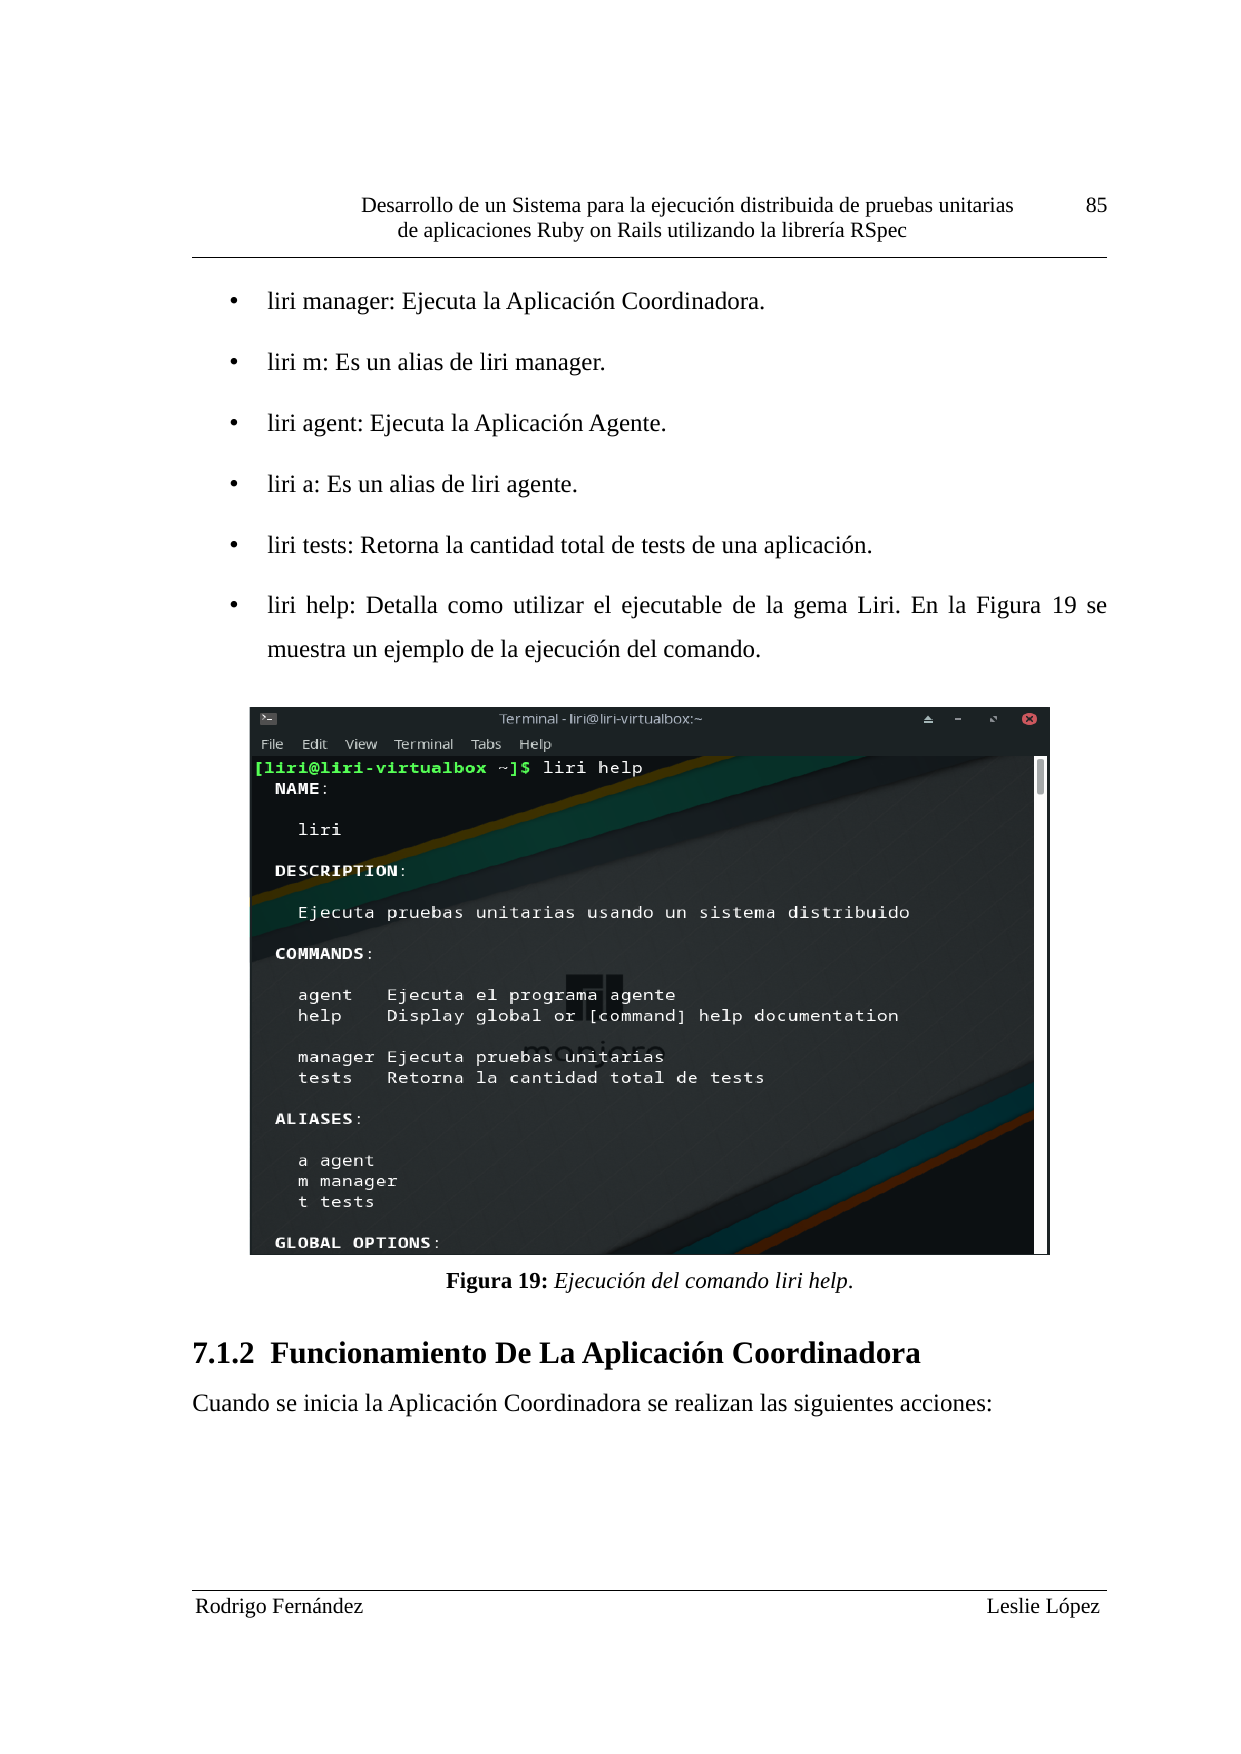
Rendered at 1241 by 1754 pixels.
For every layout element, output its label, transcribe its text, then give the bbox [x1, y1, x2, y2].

subtitle Funcionamiento de la Aplicación Coordinadora [192, 1334, 1107, 1371]
list liri agent: Ejecuta la Aplicación Agente. [229, 408, 1107, 437]
list liri help: Detalla como utilizar el ejecutable de la gema Liri. En la Figura 19 se muestra un ejemplo de la ejecución del comando. [229, 591, 1107, 662]
list liri manager: Ejecuta la Aplicación Coordinadora. [229, 286, 1107, 315]
list liri m: Es un alias de liri manager. [229, 347, 1107, 376]
list liri tests: Retorna la cantidad total de tests de una aplicación. [229, 530, 1107, 558]
text Cuando se inicia la Aplicación Coordinadora se realizan las siguientes acciones: [192, 1388, 1107, 1417]
picture [249, 707, 1050, 1255]
list liri a: Es un alias de liri agente. [229, 469, 1107, 498]
text Figura 19: Ejecución del comando liri help. [249, 1267, 1050, 1293]
